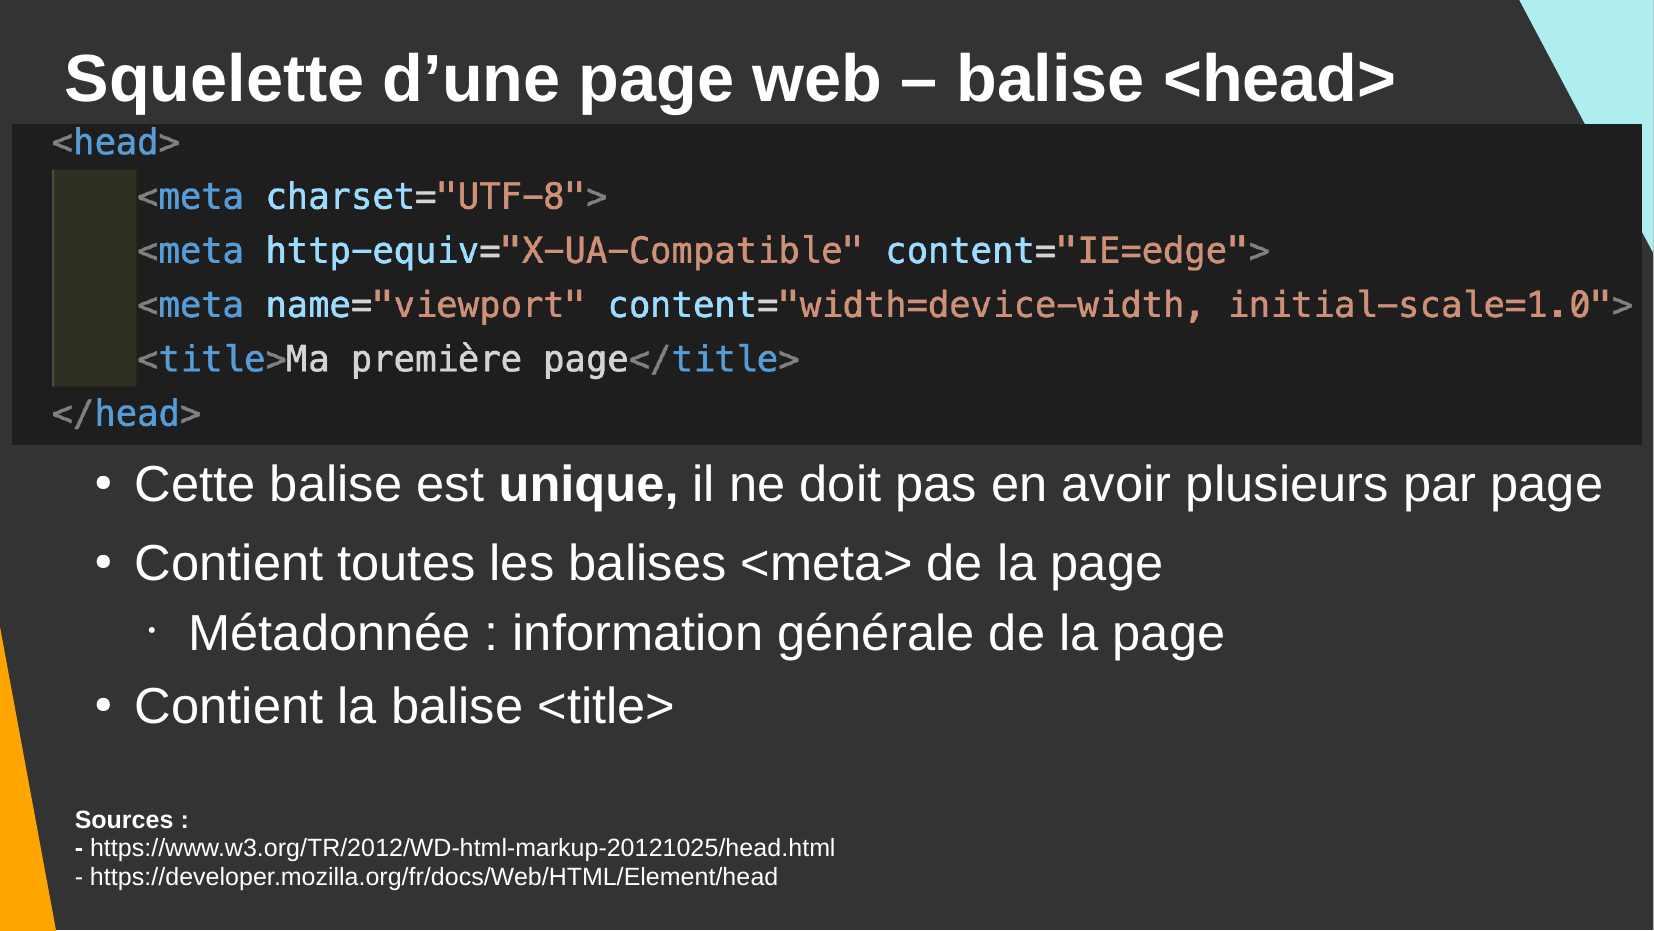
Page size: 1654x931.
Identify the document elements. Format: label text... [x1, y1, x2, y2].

text_box Sources : - https://www.w3.org/TR/2012/WD-html-markup-20121025/head.html - https://developer.mozilla.org/fr/docs/Web/HTML/Element/head [59, 798, 1546, 931]
title Squelette d’une page web – balise <head> [64, 40, 1553, 124]
text_box [1519, 0, 1654, 255]
text_box [0, 626, 57, 931]
list Cette balise est unique, il ne doit pas en avoir plusieurs par page Contient toutes les balises <meta> de la page Métadonnée : information générale de la page Contient la balise <title> [80, 455, 1635, 765]
picture [12, 124, 1642, 445]
